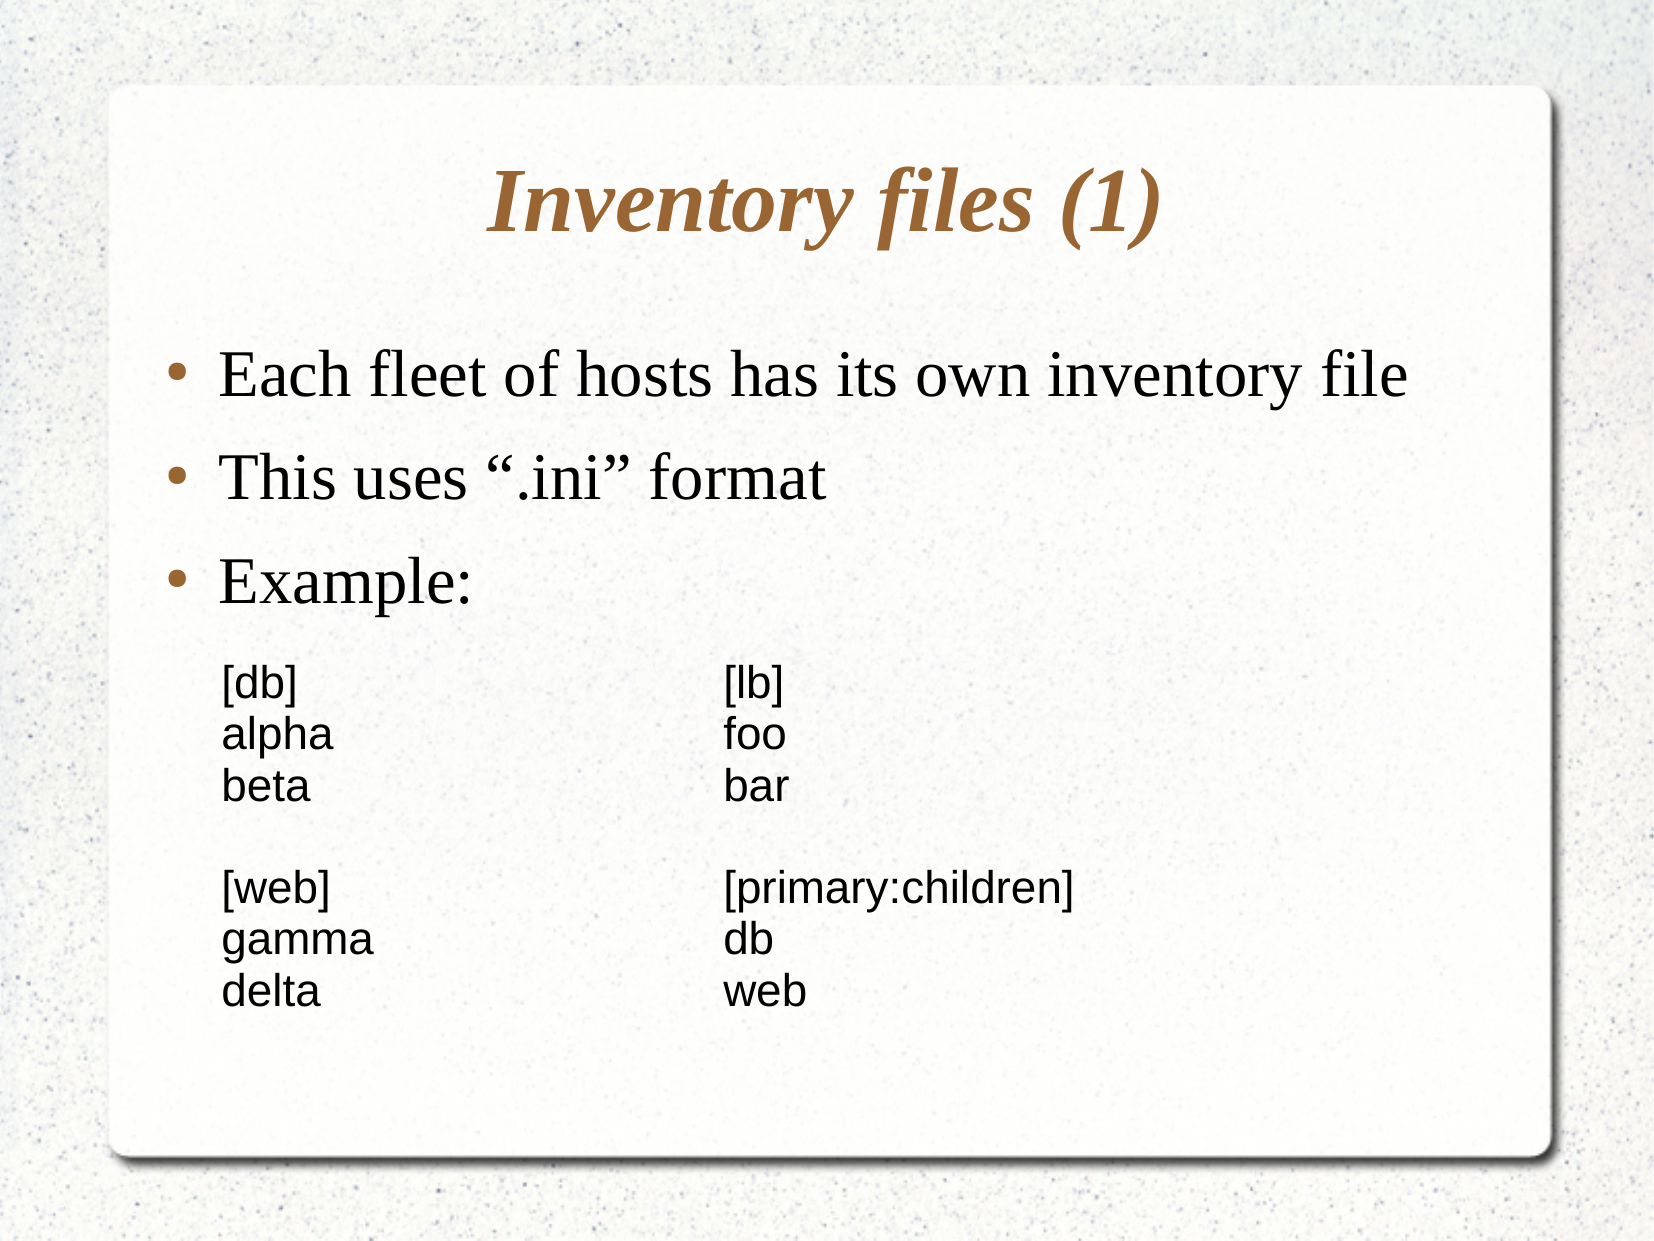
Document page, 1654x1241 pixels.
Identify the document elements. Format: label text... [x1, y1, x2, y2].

text_box [db] alpha beta [web] gamma delta [206, 649, 591, 1093]
text_box [lb] foo bar [primary:children] db web [708, 649, 1093, 1093]
title Inventory files (1) [118, 104, 1536, 297]
picture [0, 0, 1654, 1241]
list Each fleet of hosts has its own inventory file This uses “.ini” format Example: [147, 336, 1506, 1141]
